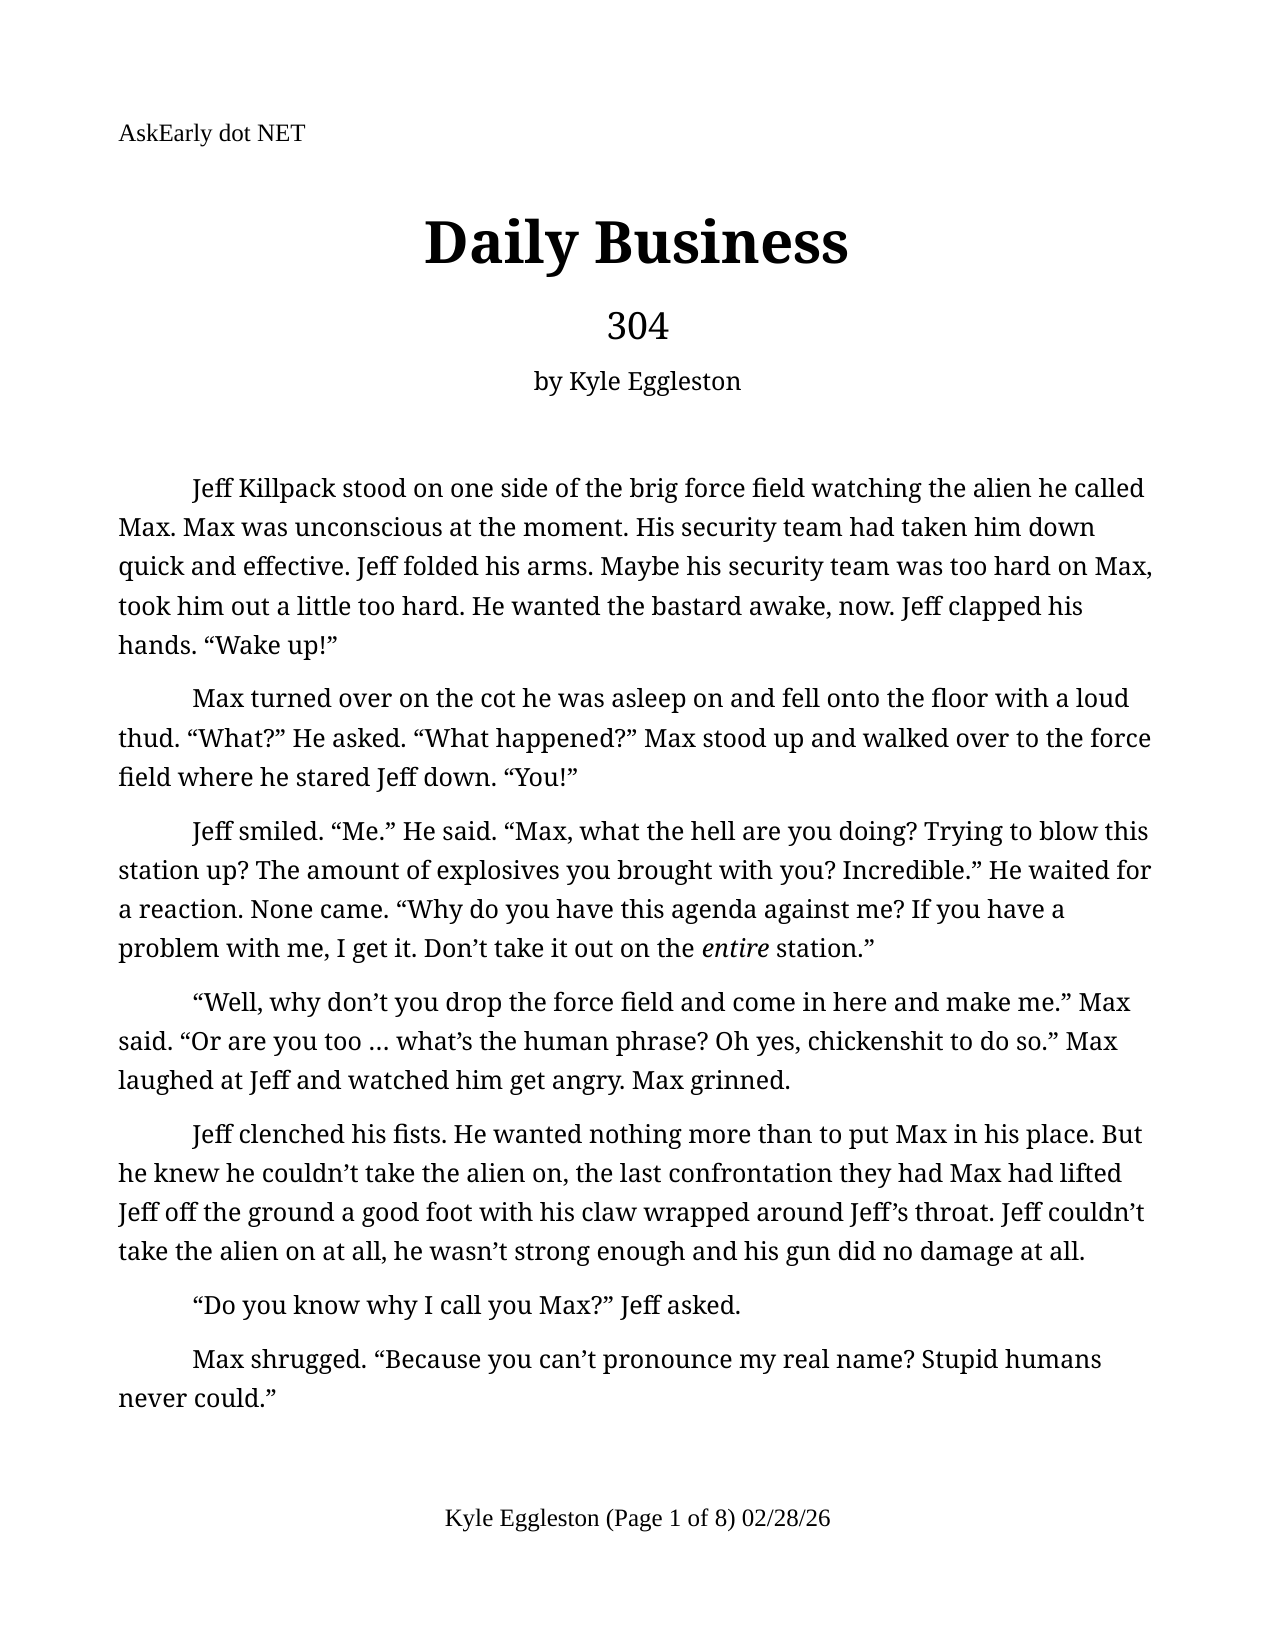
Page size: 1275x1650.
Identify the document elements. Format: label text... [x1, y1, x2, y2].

text Jeff smiled. “Me.” He said. “Max, what the hell are you doing? Trying to blow this station up? The amount of explosives you brought with you? Incredible.” He waited for a reaction. None came. “Why do you have this agenda against me? If you have a problem with me, I get it. Don’t take it out on the entire station.” [118, 813, 1157, 965]
text “Do you know why I call you Max?” Jeff asked. [118, 1288, 1157, 1322]
title Daily Business [118, 201, 1157, 281]
text by Kyle Eggleston [118, 363, 1157, 397]
subtitle 304 [118, 299, 1157, 351]
text Jeff clenched his fists. He wanted nothing more than to put Max in his place. But he knew he couldn’t take the alien on, the last confrontation they had Max had lifted Jeff off the ground a good foot with his claw wrapped around Jeff’s throat. Jeff couldn’t take the alien on at all, he wasn’t strong enough and his gun did no damage at all. [118, 1116, 1157, 1268]
text Jeff Killpack stood on one side of the brig force field watching the alien he called Max. Max was unconscious at the moment. His security team had taken him down quick and effective. Jeff folded his arms. Maybe his security team was too hard on Max, took him out a little too hard. He wanted the bastard awake, now. Jeff clapped his hands. “Wake up!” [118, 471, 1157, 661]
text Max shrugged. “Because you can’t pronounce my real name? Stupid humans never could.” [118, 1341, 1157, 1415]
text Max turned over on the cot he was asleep on and fell onto the floor with a loud thud. “What?” He asked. “What happened?” Max stood up and walked over to the force field where he stared Jeff down. “You!” [118, 681, 1157, 793]
text “Well, why don’t you drop the force field and come in here and make me.” Max said. “Or are you too … what’s the human phrase? Oh yes, chickenshit to do so.” Max laughed at Jeff and watched him get angry. Max grinned. [118, 984, 1157, 1097]
